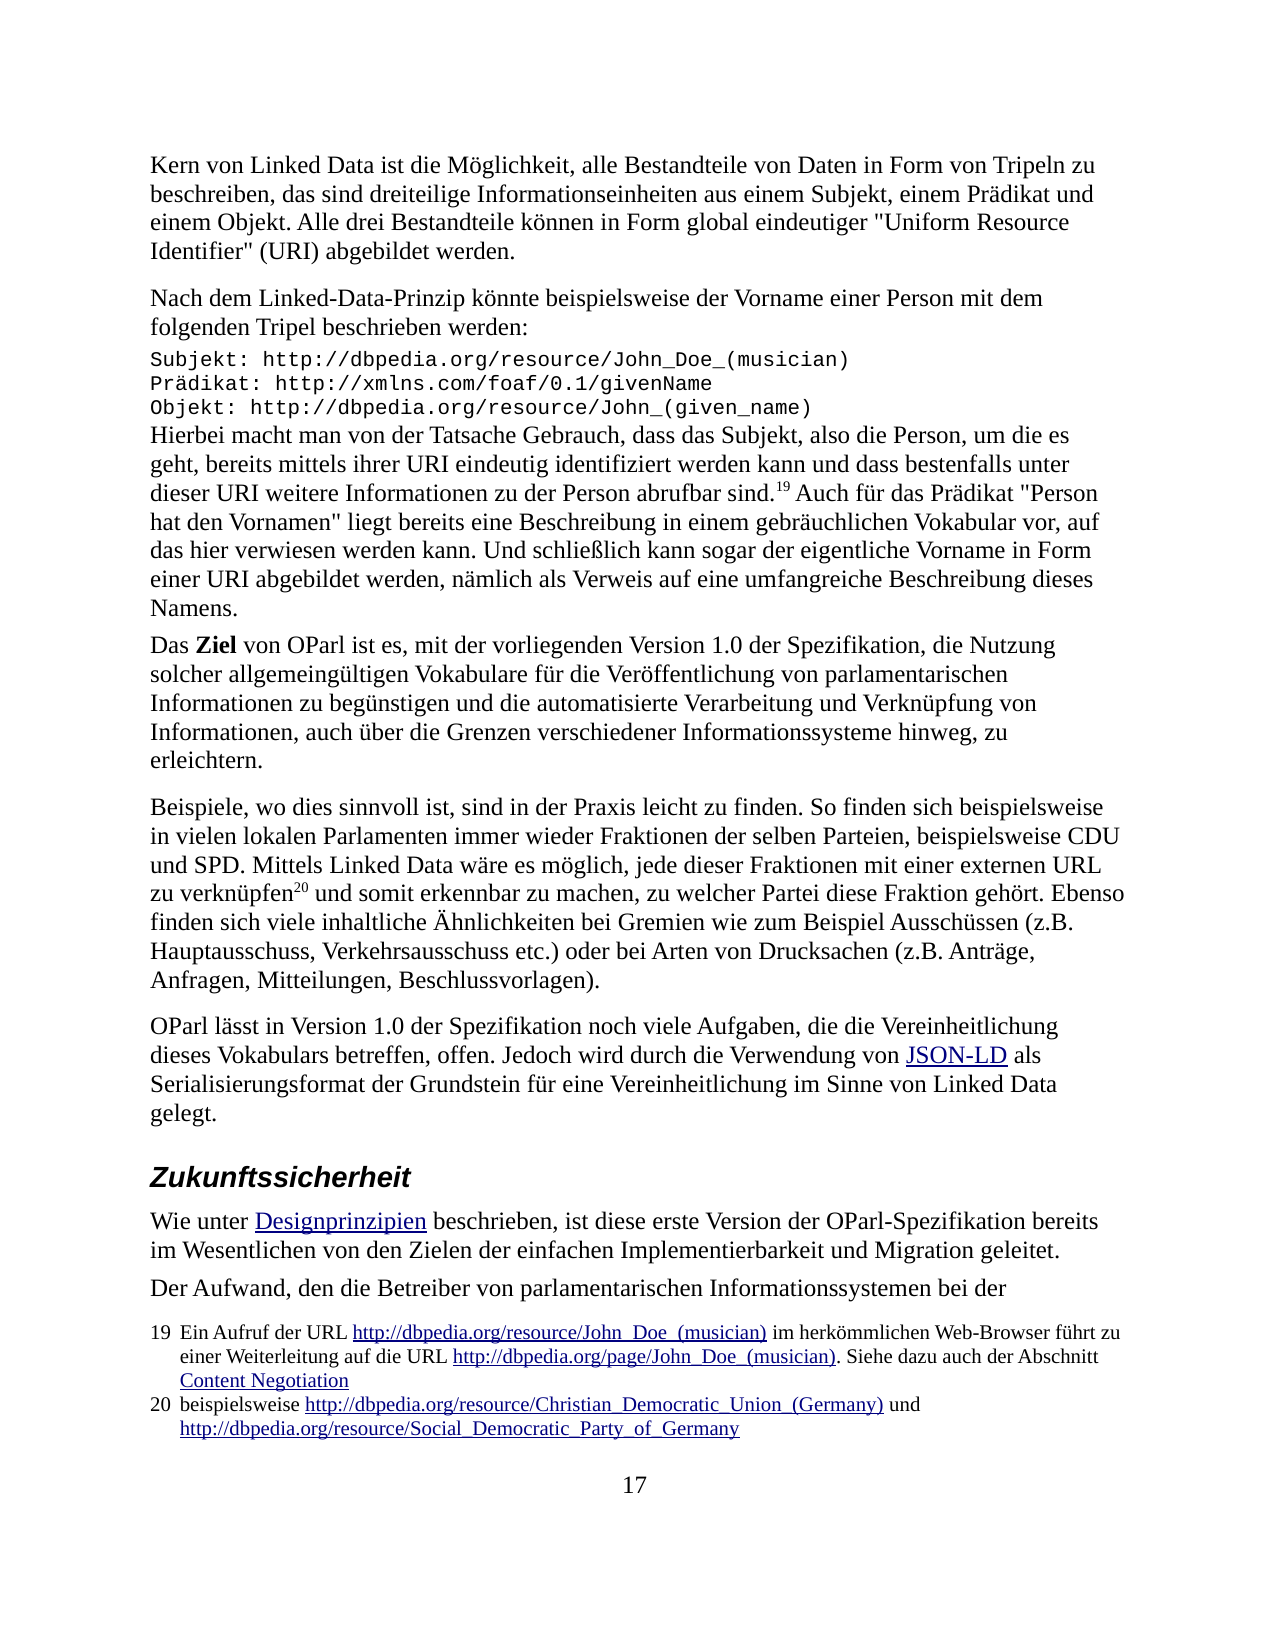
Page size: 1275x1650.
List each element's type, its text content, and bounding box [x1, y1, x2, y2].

text Objekt: http://dbpedia.org/resource/John_(given_name) [150, 397, 1125, 420]
text Beispiele, wo dies sinnvoll ist, sind in der Praxis leicht zu finden. So finden sich beispielsweise in vielen lokalen Parlamenten immer wieder Fraktionen der selben Parteien, beispielsweise CDU und SPD. Mittels Linked Data wäre es möglich, jede dieser Fraktionen mit einer externen URL zu verknüpfen und somit erkennbar zu machen, zu welcher Partei diese Fraktion gehört. Ebenso finden sich viele inhaltliche Ähnlichkeiten bei Gremien wie zum Beispiel Ausschüssen (z.B. Hauptausschuss, Verkehrsausschuss etc.) oder bei Arten von Drucksachen (z.B. Anträge, Anfragen, Mitteilungen, Beschlussvorlagen). [150, 792, 1125, 993]
text Wie unter Designprinzipien beschrieben, ist diese erste Version der OParl-Spezifikation bereits im Wesentlichen von den Zielen der einfachen Implementierbarkeit und Migration geleitet. [150, 1206, 1125, 1264]
text Nach dem Linked-Data-Prinzip könnte beispielsweise der Vorname einer Person mit dem folgenden Tripel beschrieben werden: [150, 283, 1125, 340]
text Kern von Linked Data ist die Möglichkeit, alle Bestandteile von Daten in Form von Tripeln zu beschreiben, das sind dreiteilige Informationseinheiten aus einem Subjekt, einem Prädikat und einem Objekt. Alle drei Bestandteile können in Form global eindeutiger "Uniform Resource Identifier" (URI) abgebildet werden. [150, 150, 1125, 265]
text beispielsweise http://dbpedia.org/resource/Christian_Democratic_Union_(Germany) und http://dbpedia.org/resource/Social_Democratic_Party_of_Germany [150, 1392, 1125, 1440]
text Hierbei macht man von der Tatsache Gebrauch, dass das Subjekt, also die Person, um die es geht, bereits mittels ihrer URI eindeutig identifiziert werden kann und dass bestenfalls unter dieser URI weitere Informationen zu der Person abrufbar sind. Auch für das Prädikat "Person hat den Vornamen" liegt bereits eine Beschreibung in einem gebräuchlichen Vokabular vor, auf das hier verwiesen werden kann. Und schließlich kann sogar der eigentliche Vorname in Form einer URI abgebildet werden, nämlich als Verweis auf eine umfangreiche Beschreibung dieses Namens. [150, 420, 1125, 622]
text Ein Aufruf der URL http://dbpedia.org/resource/John_Doe_(musician) im herkömmlichen Web-Browser führt zu einer Weiterleitung auf die URL http://dbpedia.org/page/John_Doe_(musician). Siehe dazu auch der Abschnitt Content Negotiation [150, 1320, 1125, 1392]
text Das Ziel von OParl ist es, mit der vorliegenden Version 1.0 der Spezifikation, die Nutzung solcher allgemeingültigen Vokabulare für die Veröffentlichung von parlamentarischen Informationen zu begünstigen und die automatisierte Verarbeitung und Verknüpfung von Informationen, auch über die Grenzen verschiedener Informationssysteme hinweg, zu erleichtern. [150, 631, 1125, 774]
text Der Aufwand, den die Betreiber von parlamentarischen Informationssystemen bei der [150, 1273, 1125, 1302]
text Subjekt: http://dbpedia.org/resource/John_Doe_(musician) [150, 349, 1125, 373]
text Prädikat: http://xmlns.com/foaf/0.1/givenName [150, 373, 1125, 397]
subtitle Zukunftssicherheit [150, 1160, 1125, 1194]
text OParl lässt in Version 1.0 der Spezifikation noch viele Aufgaben, die die Vereinheitlichung dieses Vokabulars betreffen, offen. Jedoch wird durch die Verwendung von JSON-LD als Serialisierungsformat der Grundstein für eine Vereinheitlichung im Sinne von Linked Data gelegt. [150, 1011, 1125, 1126]
